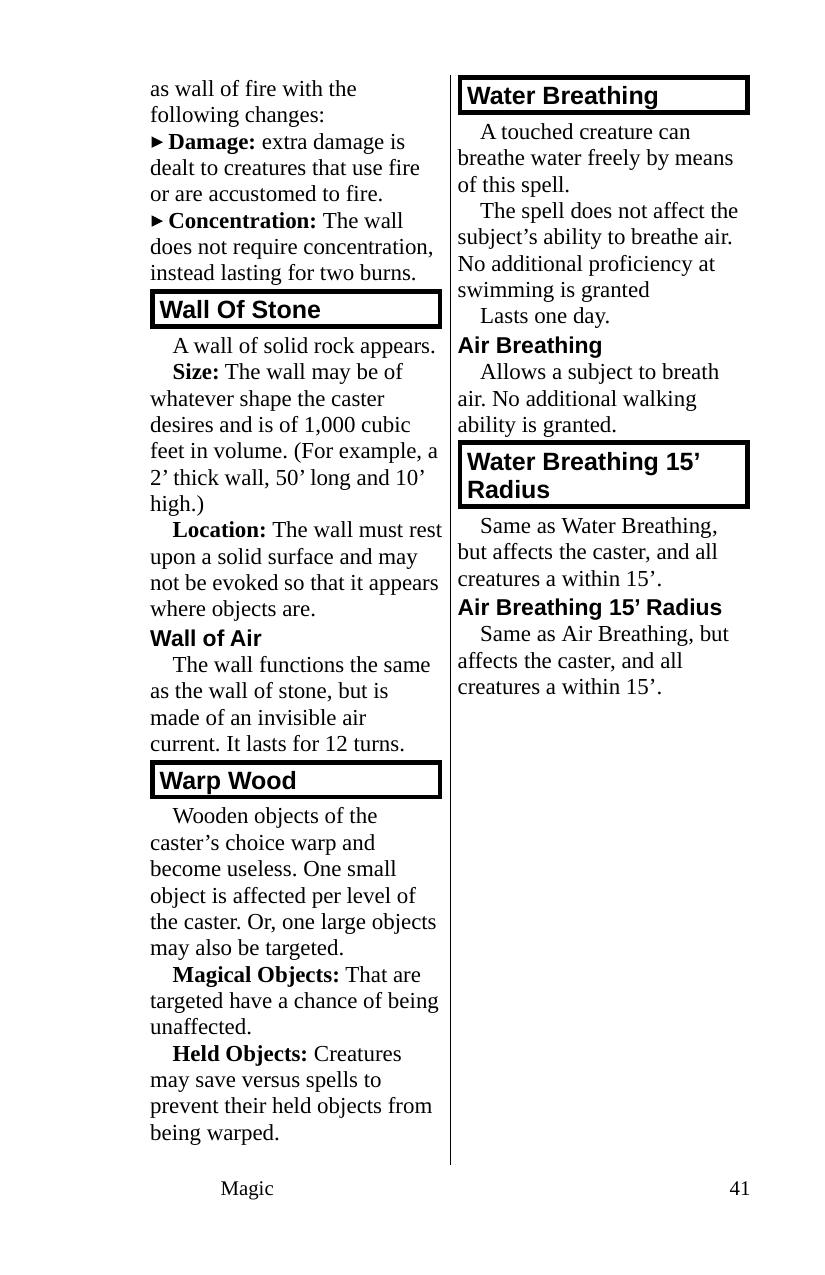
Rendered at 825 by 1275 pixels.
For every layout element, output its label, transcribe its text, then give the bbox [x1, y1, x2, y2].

list Damage: extra damage is dealt to creatures that use fire or are accustomed to fire. [150, 128, 442, 207]
subtitle Wall of Stone [155, 294, 438, 324]
subtitle Water Breathing 15’ Radius [462, 445, 745, 504]
text Size: The wall may be of whatever shape the caster desires and is of 1,000 cubic feet in volume. (For example, a 2’ thick wall, 50’ long and 10’ high.) [150, 358, 442, 516]
text The spell does not affect the subject’s ability to breathe air. No additional proficiency at swimming is granted [457, 197, 750, 302]
text Same as Air Breathing, but affects the caster, and all creatures a within 15’. [457, 621, 750, 699]
subtitle Warp Wood [155, 765, 438, 795]
text Held Objects: Creatures may save versus spells to prevent their held objects from being warped. [150, 1040, 442, 1145]
subtitle Wall of Air [150, 625, 442, 651]
text Lasts one day. [457, 302, 750, 329]
text Allows a subject to breath air. No additional walking ability is granted. [457, 358, 750, 437]
list Concentration: The wall does not require concentration, instead lasting for two burns. [150, 207, 442, 286]
text Wooden objects of the caster’s choice warp and become useless. One small object is affected per level of the caster. Or, one large objects may also be targeted. [150, 803, 442, 961]
text Same as Water Breathing, but affects the caster, and all creatures a within 15’. [457, 512, 750, 591]
text A wall of solid rock appears. [150, 332, 442, 358]
text as wall of fire with the following changes: [150, 75, 442, 128]
subtitle Air Breathing 15’ Radius [457, 594, 750, 621]
subtitle Water Breathing [462, 80, 745, 110]
text The wall functions the same as the wall of stone, but is made of an invisible air current. It lasts for 12 turns. [150, 651, 442, 757]
text Magical objects: That are targeted have a chance of being unaffected. [150, 961, 442, 1040]
subtitle Air Breathing [457, 332, 750, 358]
text Location: The wall must rest upon a solid surface and may not be evoked so that it appears where objects are. [150, 516, 442, 622]
text A touched creature can breathe water freely by means of this spell. [457, 118, 750, 197]
